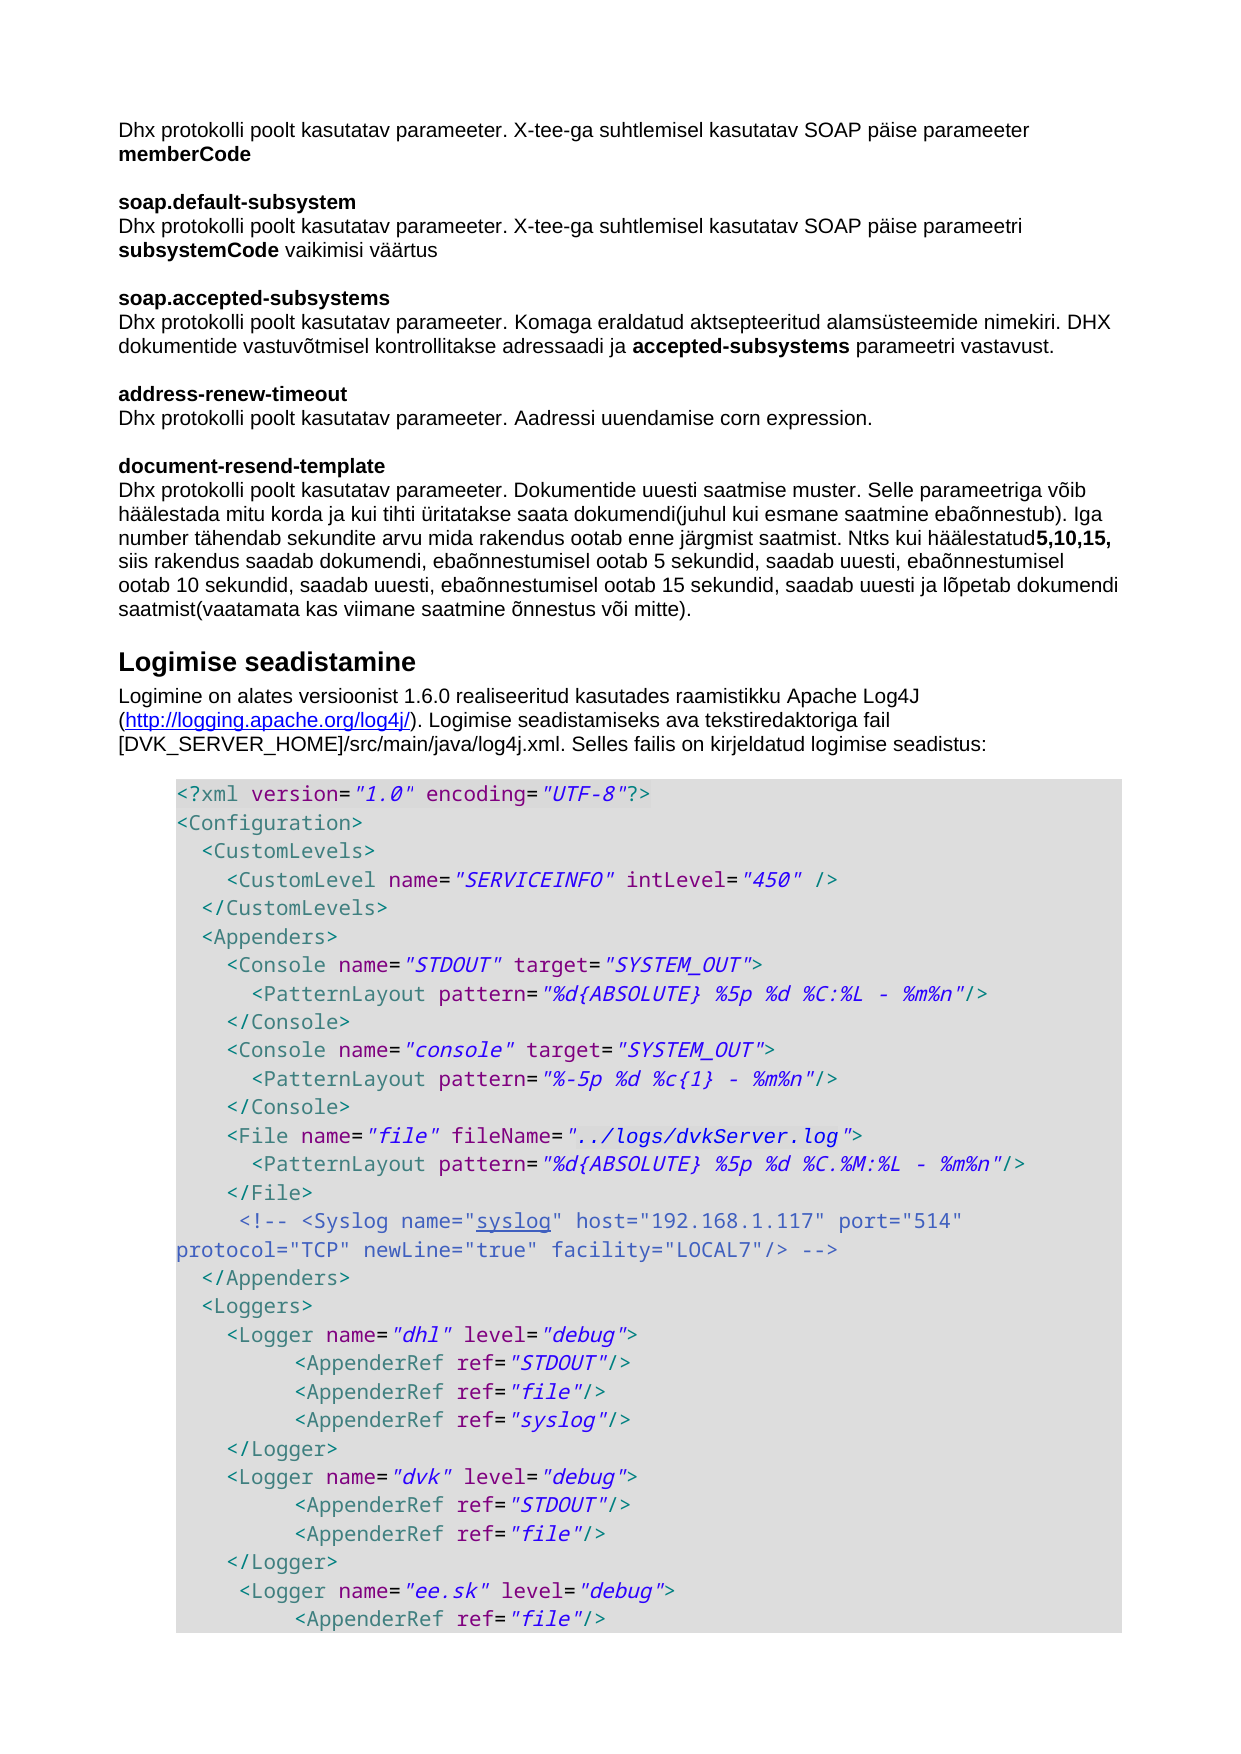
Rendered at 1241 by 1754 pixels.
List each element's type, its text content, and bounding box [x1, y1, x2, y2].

text <Logger name="ee.sk" level="debug"> [176, 1576, 1122, 1604]
text Logimise seadistamine [118, 646, 1122, 677]
text Dhx protokolli poolt kasutatav parameeter. Komaga eraldatud aktsepteeritud alamsüsteemide nimekiri. DHX dokumentide vastuvõtmisel kontrollitakse adressaadi ja accepted-subsystems parameetri vastavust. [118, 310, 1122, 358]
text <Appenders> [176, 922, 1122, 950]
text <Logger name="dhl" level="debug"> [176, 1320, 1122, 1348]
text <Console name="console" target="SYSTEM_OUT"> [176, 1036, 1122, 1064]
text Dhx protokolli poolt kasutatav parameeter. X-tee-ga suhtlemisel kasutatav SOAP päise parameetri subsystemCode vaikimisi väärtus [118, 214, 1122, 262]
text <AppenderRef ref="file"/> [176, 1519, 1122, 1547]
text <AppenderRef ref="file"/> [176, 1604, 1122, 1633]
text Dhx protokolli poolt kasutatav parameeter. Aadressi uuendamise corn expression. [118, 406, 1122, 429]
text <CustomLevels> [176, 836, 1122, 865]
text <AppenderRef ref="STDOUT"/> [176, 1491, 1122, 1519]
text soap.default-subsystem [118, 190, 1122, 214]
text </File> [176, 1178, 1122, 1206]
text Logimine on alates versioonist 1.6.0 realiseeritud kasutades raamistikku Apache Log4J (http://logging.apache.org/log4j/). Logimise seadistamiseks ava tekstiredaktoriga fail [DVK_SERVER_HOME]/src/main/java/log4j.xml. Selles failis on kirjeldatud logimise seadistus: [118, 684, 1122, 756]
text <AppenderRef ref="STDOUT"/> [176, 1348, 1122, 1377]
text <!-- <Syslog name="syslog" host="192.168.1.117" port="514" protocol="TCP" newLine="true" facility="LOCAL7"/> --> [176, 1206, 1122, 1263]
text Dhx protokolli poolt kasutatav parameeter. Dokumentide uuesti saatmise muster. Selle parameetriga võib häälestada mitu korda ja kui tihti üritatakse saata dokumendi(juhul kui esmane saatmine ebaõnnestub). Iga number tähendab sekundite arvu mida rakendus ootab enne järgmist saatmist. Ntks kui häälestatud5,10,15, siis rakendus saadab dokumendi, ebaõnnestumisel ootab 5 sekundid, saadab uuesti, ebaõnnestumisel ootab 10 sekundid, saadab uuesti, ebaõnnestumisel ootab 15 sekundid, saadab uuesti ja lõpetab dokumendi saatmist(vaatamata kas viimane saatmine õnnestus või mitte). [118, 477, 1122, 621]
text <?xml version="1.0" encoding="UTF-8"?> [176, 779, 1122, 808]
text <AppenderRef ref="syslog"/> [176, 1405, 1122, 1434]
text <AppenderRef ref="file"/> [176, 1377, 1122, 1405]
text </Console> [176, 1092, 1122, 1121]
text <Loggers> [176, 1292, 1122, 1320]
text <PatternLayout pattern="%d{ABSOLUTE} %5p %d %C.%M:%L - %m%n"/> [176, 1149, 1122, 1178]
text document-resend-template [118, 453, 1122, 477]
text </Logger> [176, 1547, 1122, 1576]
text address-renew-timeout [118, 382, 1122, 406]
text <Logger name="dvk" level="debug"> [176, 1462, 1122, 1491]
text Dhx protokolli poolt kasutatav parameeter. X-tee-ga suhtlemisel kasutatav SOAP päise parameeter memberCode [118, 118, 1122, 166]
text </Appenders> [176, 1263, 1122, 1292]
text </CustomLevels> [176, 893, 1122, 922]
text </Logger> [176, 1434, 1122, 1462]
text </Console> [176, 1007, 1122, 1036]
text <PatternLayout pattern="%-5p %d %c{1} - %m%n"/> [176, 1064, 1122, 1092]
text <File name="file" fileName="../logs/dvkServer.log"> [176, 1121, 1122, 1149]
text <PatternLayout pattern="%d{ABSOLUTE} %5p %d %C:%L - %m%n"/> [176, 979, 1122, 1007]
text soap.accepted-subsystems [118, 286, 1122, 310]
text <Configuration> [176, 808, 1122, 836]
text <CustomLevel name="SERVICEINFO" intLevel="450" /> [176, 865, 1122, 893]
text <Console name="STDOUT" target="SYSTEM_OUT"> [176, 950, 1122, 979]
